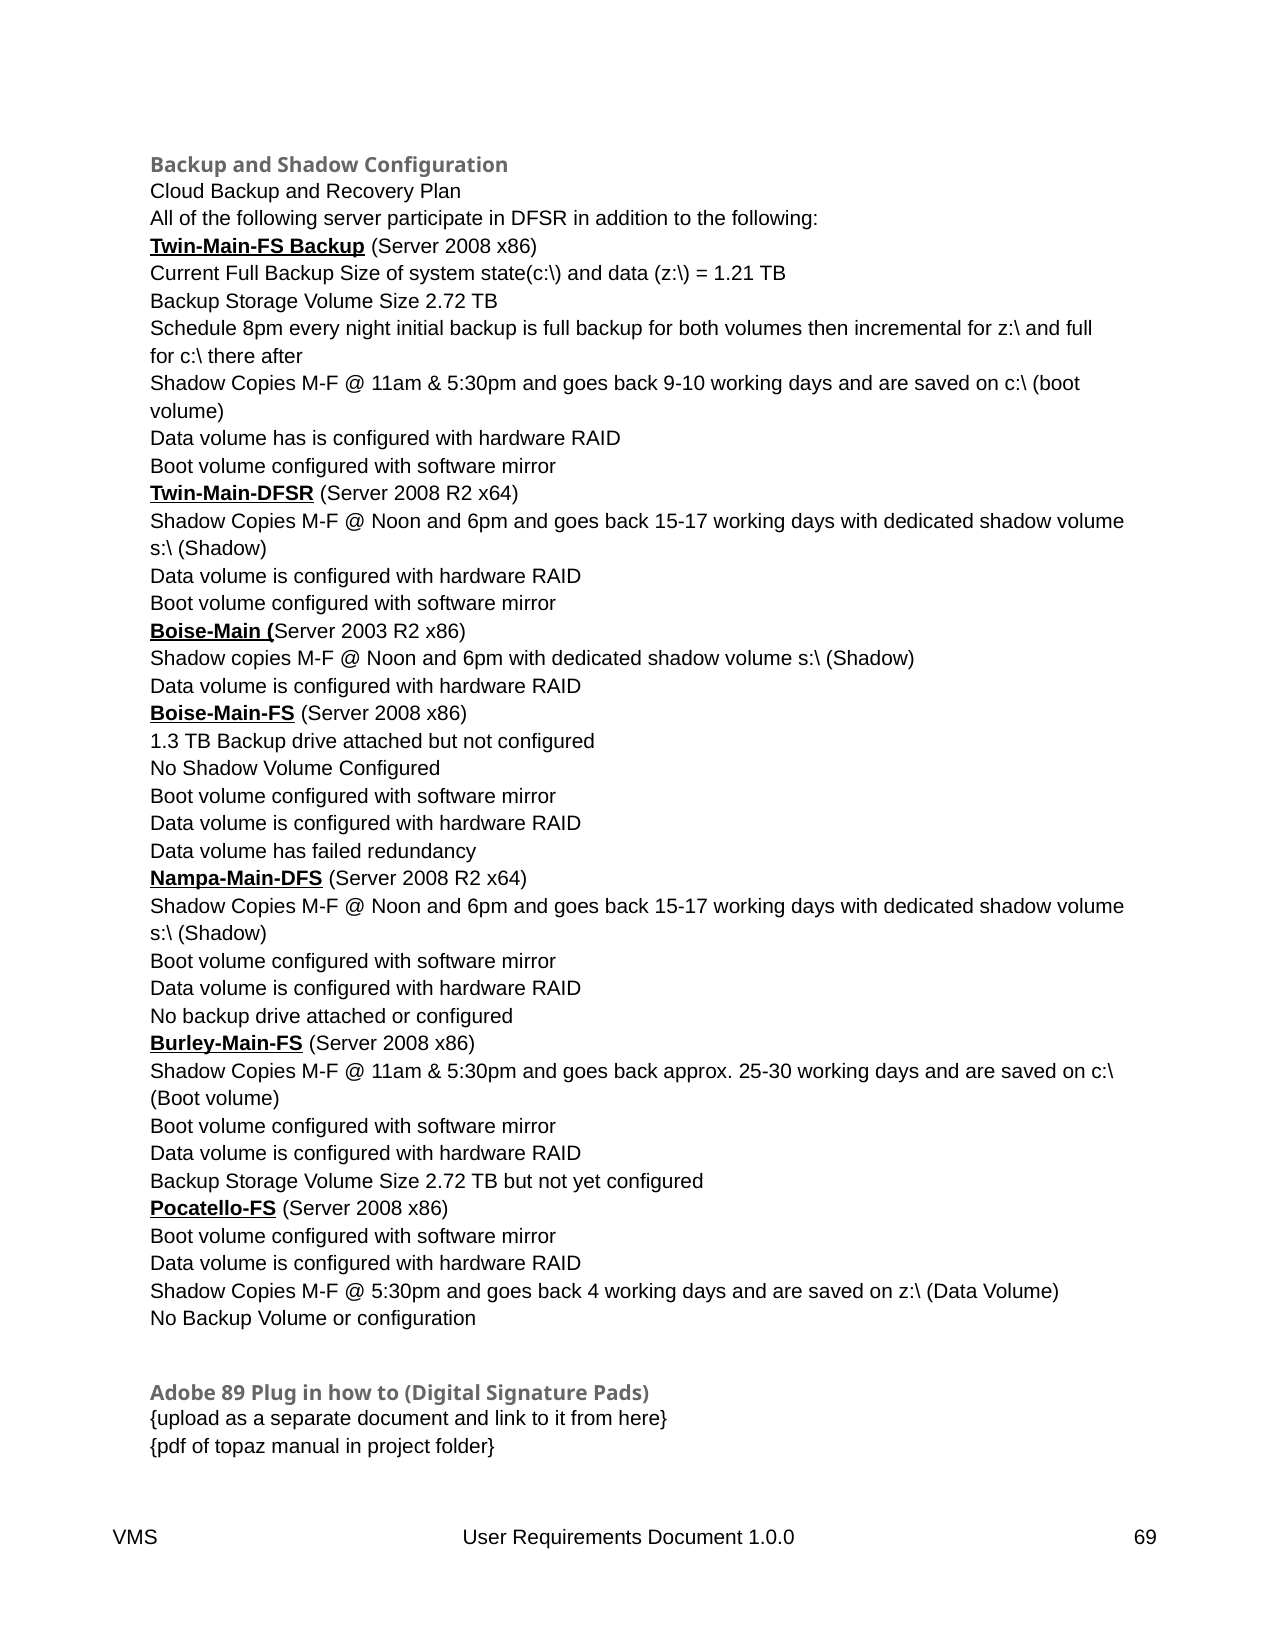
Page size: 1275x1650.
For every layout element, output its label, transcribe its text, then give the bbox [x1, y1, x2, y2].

text for c:\ there after [150, 343, 1162, 367]
text Shadow Copies M-F @ 5:30pm and goes back 4 working days and are saved on z:\ (Data Volume) [150, 1278, 1162, 1302]
text Data volume has failed redundancy [150, 838, 1162, 862]
text Boot volume configured with software mirror [150, 783, 1162, 807]
text No backup drive attached or configured [150, 1003, 1162, 1027]
text Shadow Copies M-F @ 11am & 5:30pm and goes back approx. 25-30 working days and are saved on c:\ [150, 1058, 1162, 1082]
text volume) [150, 398, 1162, 422]
text Boot volume configured with software mirror [150, 1113, 1162, 1137]
text Data volume is configured with hardware RAID [150, 1141, 1162, 1165]
text Current Full Backup Size of system state(c:\) and data (z:\) = 1.21 TB [150, 261, 1162, 285]
text {pdf of topaz manual in project folder} [150, 1433, 1162, 1457]
text Shadow Copies M-F @ Noon and 6pm and goes back 15-17 working days with dedicated shadow volume [150, 508, 1162, 532]
text Data volume is configured with hardware RAID [150, 1251, 1162, 1275]
text Boot volume configured with software mirror [150, 453, 1162, 477]
text (Boot volume) [150, 1086, 1162, 1110]
text Boise-Main (Server 2003 R2 x86) [150, 618, 1162, 642]
text Data volume is configured with hardware RAID [150, 976, 1162, 1000]
text Boot volume configured with software mirror [150, 948, 1162, 972]
text Data volume is configured with hardware RAID [150, 673, 1162, 697]
text No Shadow Volume Configured [150, 756, 1162, 780]
text Data volume has is configured with hardware RAID [150, 426, 1162, 450]
text Shadow copies M-F @ Noon and 6pm with dedicated shadow volume s:\ (Shadow) [150, 646, 1162, 670]
text Boot volume configured with software mirror [150, 1223, 1162, 1247]
text Boise-Main-FS (Server 2008 x86) [150, 701, 1162, 725]
text {upload as a separate document and link to it from here} [150, 1406, 1162, 1430]
text Nampa-Main-DFS (Server 2008 R2 x64) [150, 866, 1162, 890]
text Shadow Copies M-F @ 11am & 5:30pm and goes back 9-10 working days and are saved on c:\ (boot [150, 371, 1162, 395]
text Data volume is configured with hardware RAID [150, 563, 1162, 587]
text Twin-Main-FS Backup (Server 2008 x86) [150, 233, 1162, 257]
subtitle Backup and Shadow Configuration [150, 150, 1162, 178]
text s:\ (Shadow) [150, 536, 1162, 560]
text Cloud Backup and Recovery Plan [150, 178, 1162, 202]
text Data volume is configured with hardware RAID [150, 811, 1162, 835]
text Twin-Main-DFSR (Server 2008 R2 x64) [150, 481, 1162, 505]
text Boot volume configured with software mirror [150, 591, 1162, 615]
text Backup Storage Volume Size 2.72 TB but not yet configured [150, 1168, 1162, 1192]
text No Backup Volume or configuration [150, 1306, 1162, 1330]
text Pocatello-FS (Server 2008 x86) [150, 1196, 1162, 1220]
text s:\ (Shadow) [150, 921, 1162, 945]
text All of the following server participate in DFSR in addition to the following: [150, 206, 1162, 230]
text Burley-Main-FS (Server 2008 x86) [150, 1031, 1162, 1055]
text 1.3 TB Backup drive attached but not configured [150, 728, 1162, 752]
text Backup Storage Volume Size 2.72 TB [150, 288, 1162, 312]
text Shadow Copies M-F @ Noon and 6pm and goes back 15-17 working days with dedicated shadow volume [150, 893, 1162, 917]
text Schedule 8pm every night initial backup is full backup for both volumes then incremental for z:\ and full [150, 316, 1162, 340]
subtitle Adobe 89 Plug in how to (Digital Signature Pads) [150, 1378, 1162, 1406]
